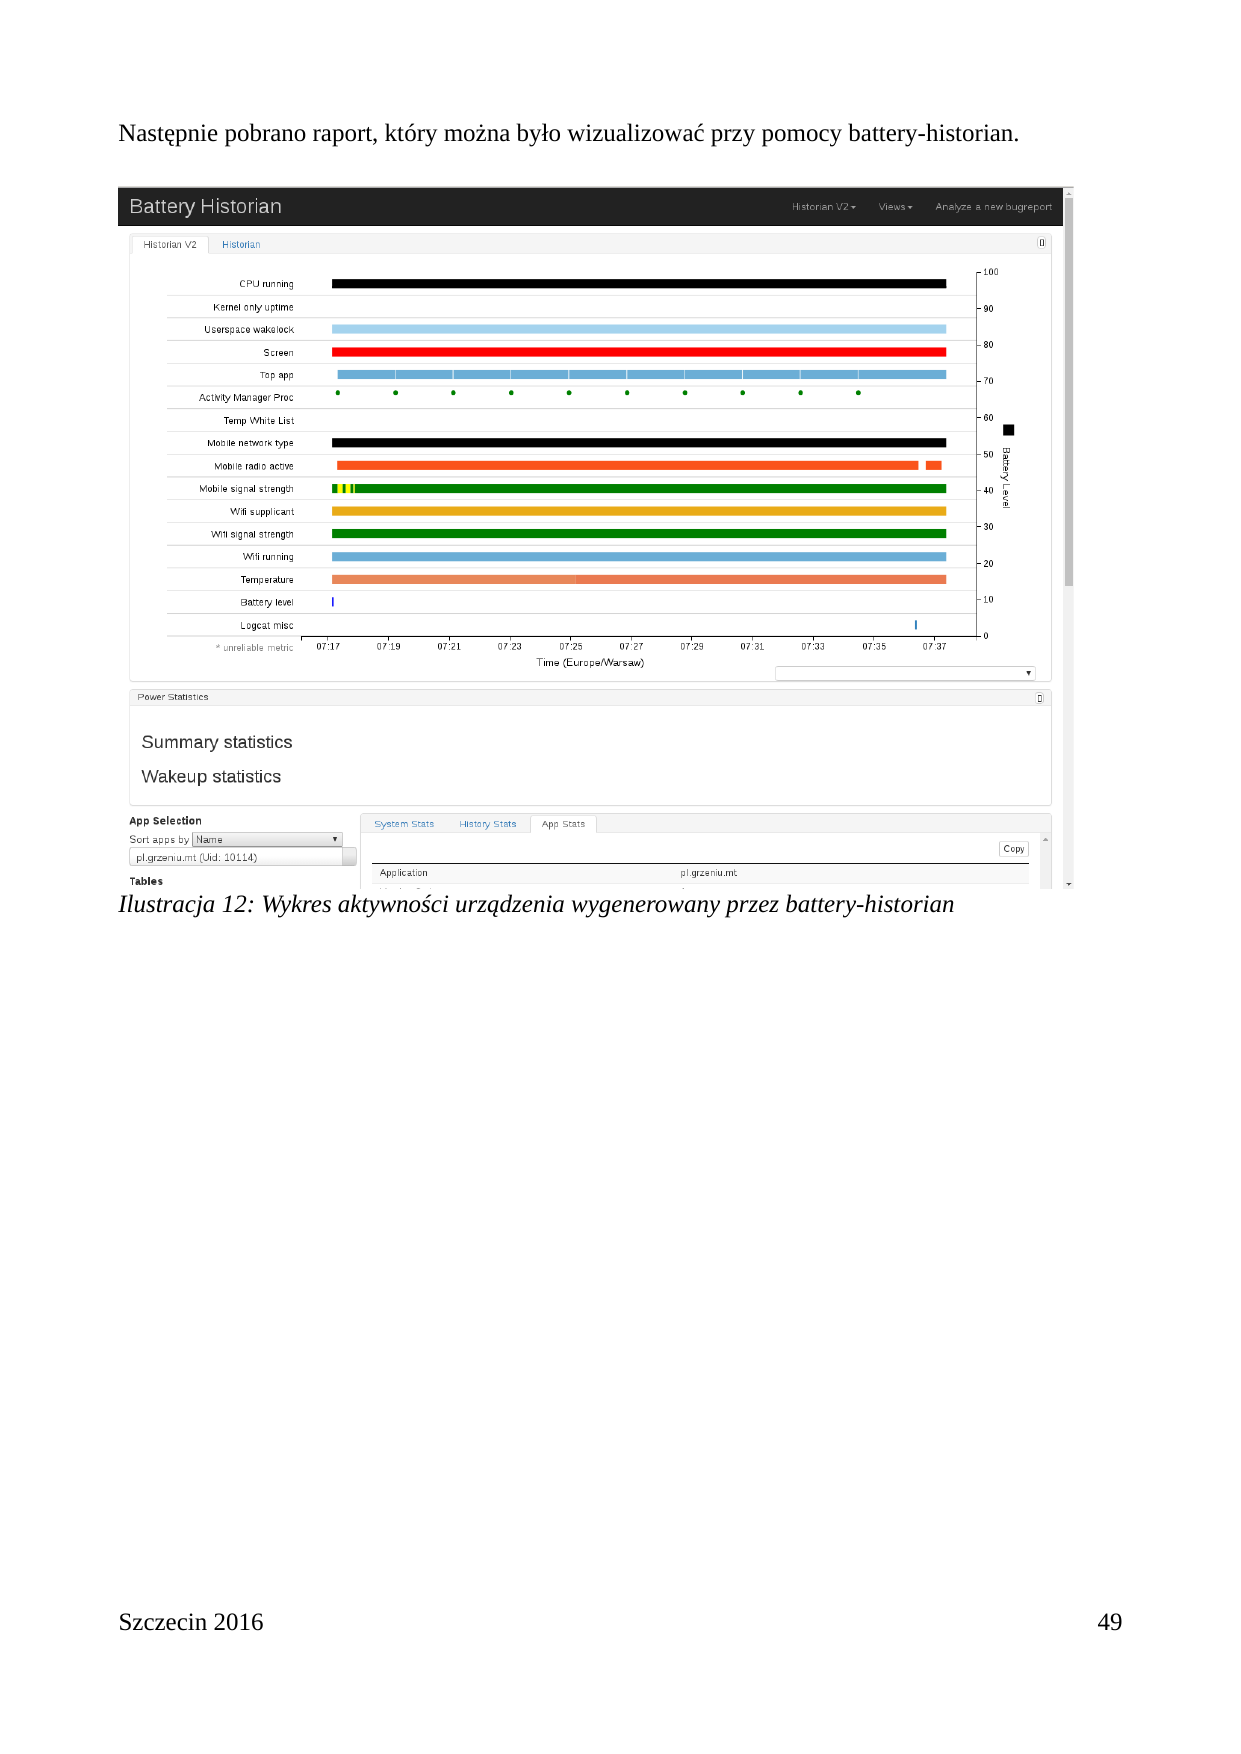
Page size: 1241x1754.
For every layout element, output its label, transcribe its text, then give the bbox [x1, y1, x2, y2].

picture [118, 186, 1074, 889]
text Ilustracja 12: Wykres aktywności urządzenia wygenerowany przez battery-historian [118, 889, 1074, 917]
text Następnie pobrano raport, który można było wizualizować przy pomocy battery-historian. [118, 118, 1122, 147]
